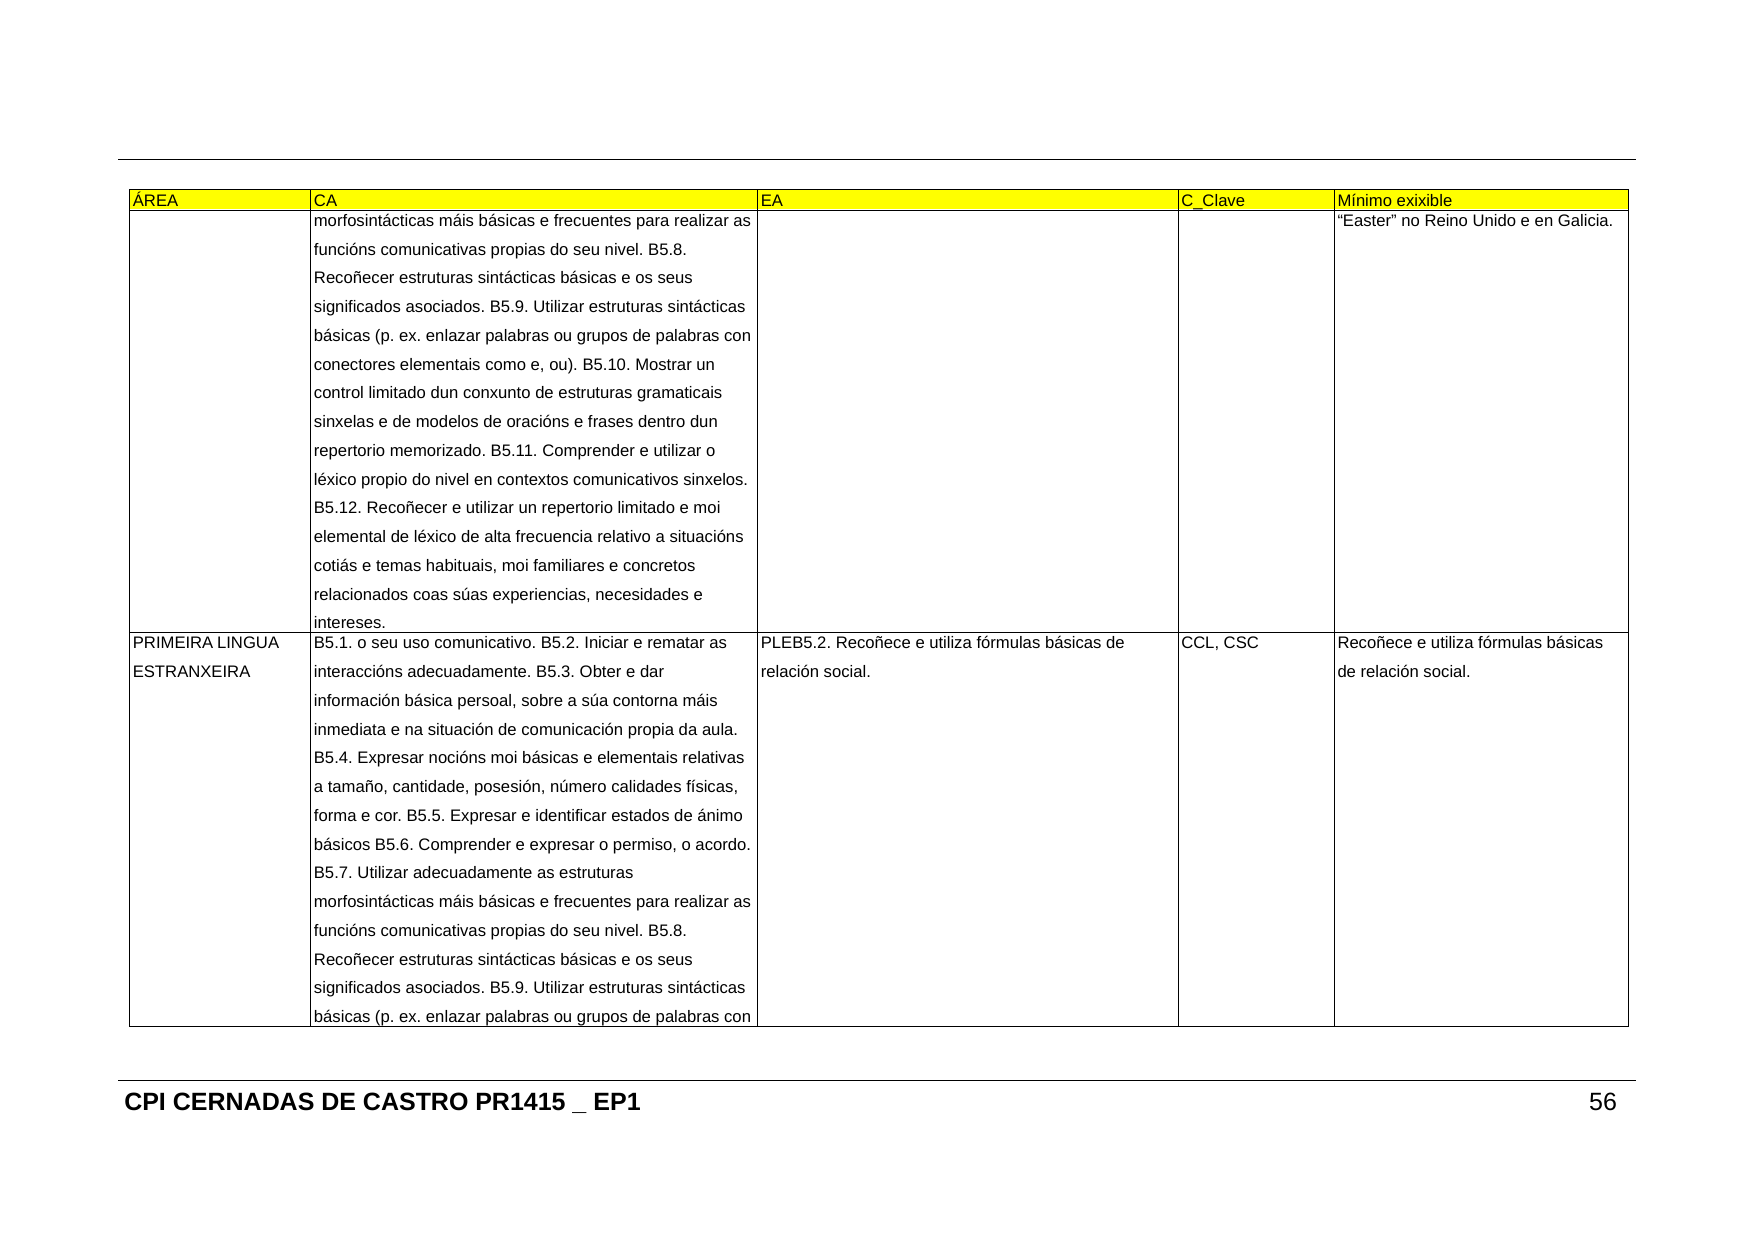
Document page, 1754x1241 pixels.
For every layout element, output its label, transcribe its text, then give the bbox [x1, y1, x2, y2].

table_cell [1179, 211, 1334, 632]
table_cell PRIMEIRA LINGUA ESTRANXEIRA [130, 633, 310, 1026]
table_cell “Easter” no Reino Unido e en Galicia. [1335, 211, 1628, 632]
table_cell B5.1. o seu uso comunicativo. B5.2. Iniciar e rematar as interaccións adecuadamente. B5.3. Obter e dar información básica persoal, sobre a súa contorna máis inmediata e na situación de comunicación propia da aula. B5.4. Expresar nocións moi básicas e elementais relativas a tamaño, cantidade, posesión, número calidades físicas, forma e cor. B5.5. Expresar e identificar estados de ánimo básicos B5.6. Comprender e expresar o permiso, o acordo. B5.7. Utilizar adecuadamente as estruturas morfosintácticas máis básicas e frecuentes para realizar as funcións comunicativas propias do seu nivel. B5.8. Recoñecer estruturas sintácticas básicas e os seus significados asociados. B5.9. Utilizar estruturas sintácticas básicas (p. ex. enlazar palabras ou grupos de palabras con [311, 633, 757, 1026]
table_header C_Clave [1179, 190, 1334, 209]
table_cell PLEB5.2. Recoñece e utiliza fórmulas básicas de relación social. [758, 633, 1178, 1026]
table_cell [758, 211, 1178, 632]
table_header EA [758, 190, 1178, 209]
table_cell morfosintácticas máis básicas e frecuentes para realizar as funcións comunicativas propias do seu nivel. B5.8. Recoñecer estruturas sintácticas básicas e os seus significados asociados. B5.9. Utilizar estruturas sintácticas básicas (p. ex. enlazar palabras ou grupos de palabras con conectores elementais como e, ou). B5.10. Mostrar un control limitado dun conxunto de estruturas gramaticais sinxelas e de modelos de oracións e frases dentro dun repertorio memorizado. B5.11. Comprender e utilizar o léxico propio do nivel en contextos comunicativos sinxelos. B5.12. Recoñecer e utilizar un repertorio limitado e moi elemental de léxico de alta frecuencia relativo a situacións cotiás e temas habituais, moi familiares e concretos relacionados coas súas experiencias, necesidades e intereses. [311, 211, 757, 632]
table_cell [130, 211, 310, 632]
table_header CA [311, 190, 757, 209]
table_header Mínimo exixible [1335, 190, 1628, 209]
table_cell CCL, CSC [1179, 633, 1334, 1026]
table_cell Recoñece e utiliza fórmulas básicas de relación social. [1335, 633, 1628, 1026]
table_header ÁREA [130, 190, 310, 209]
